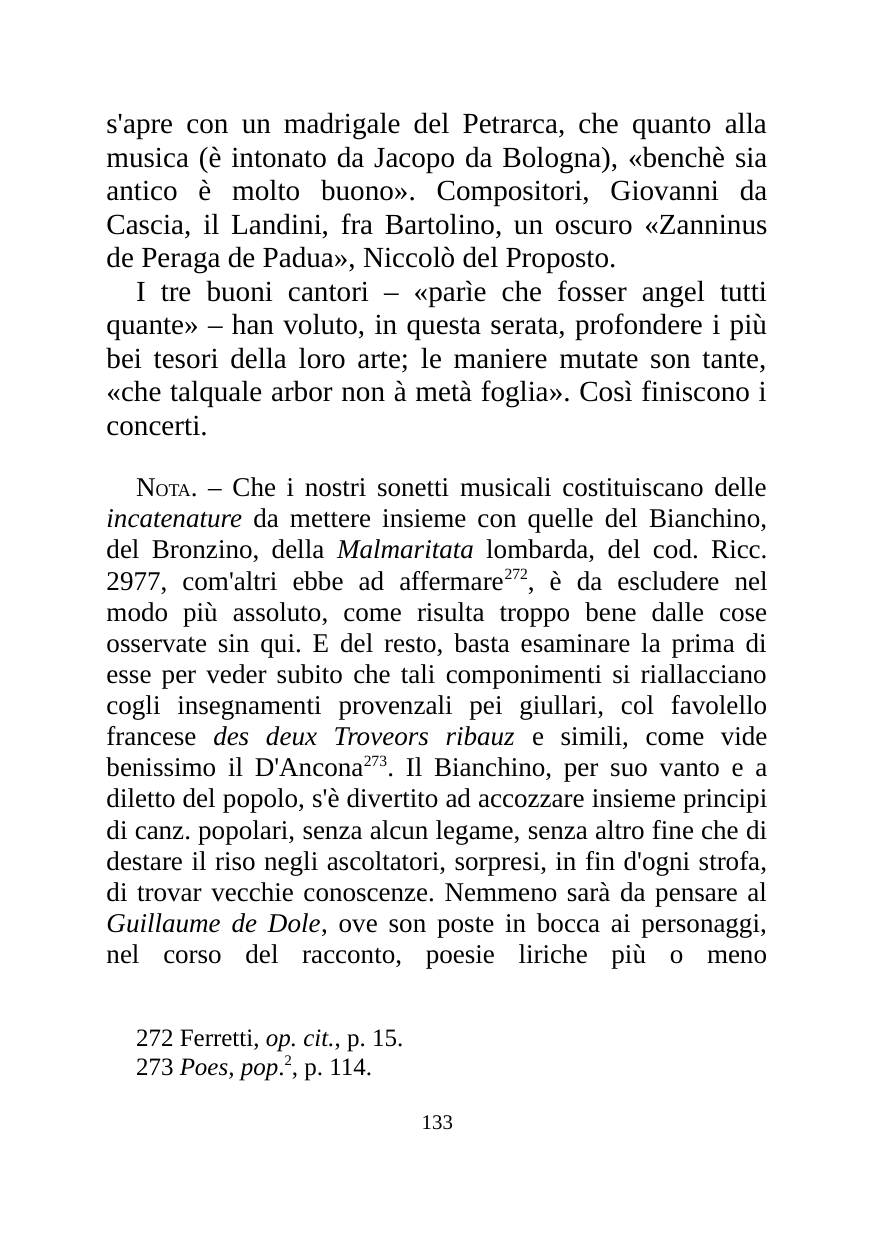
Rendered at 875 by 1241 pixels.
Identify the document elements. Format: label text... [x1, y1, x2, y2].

text I tre buoni cantori – «parìe che fosser angel tutti quante» – han voluto, in questa serata, profondere i più bei tesori della loro arte; le maniere mutate son tante, «che talquale arbor non à metà foglia». Così finiscono i concerti. [106, 274, 768, 442]
text s'apre con un madrigale del Petrarca, che quanto alla musica (è intonato da Jacopo da Bologna), «benchè sia antico è molto buono». Compositori, Giovanni da Cascia, il Landini, fra Bartolino, un oscuro «Zanninus de Peraga de Padua», Niccolò del Proposto. [106, 106, 768, 274]
text Poes, pop.2, p. 114. [106, 1052, 768, 1080]
text Ferretti, op. cit., p. 15. [106, 1023, 768, 1052]
text Nota. – Che i nostri sonetti musicali costituiscano delle incatenature da mettere insieme con quelle del Bianchino, del Bronzino, della Malmaritata lombarda, del cod. Ricc. 2977, com'altri ebbe ad affermare, è da escludere nel modo più assoluto, come risulta troppo bene dalle cose osservate sin qui. E del resto, basta esaminare la prima di esse per veder subito che tali componimenti si riallacciano cogli insegnamenti provenzali pei giullari, col favolello francese des deux Troveors ribauz e simili, come vide benissimo il D'Ancona. Il Bianchino, per suo vanto e a diletto del popolo, s'è divertito ad accozzare insieme principi di canz. popolari, senza alcun legame, senza altro fine che di destare il riso negli ascoltatori, sorpresi, in fin d'ogni strofa, di trovar vecchie conoscenze. Nemmeno sarà da pensare al Guillaume de Dole, ove son poste in bocca ai personaggi, nel corso del racconto, poesie liriche più o meno [106, 471, 768, 969]
